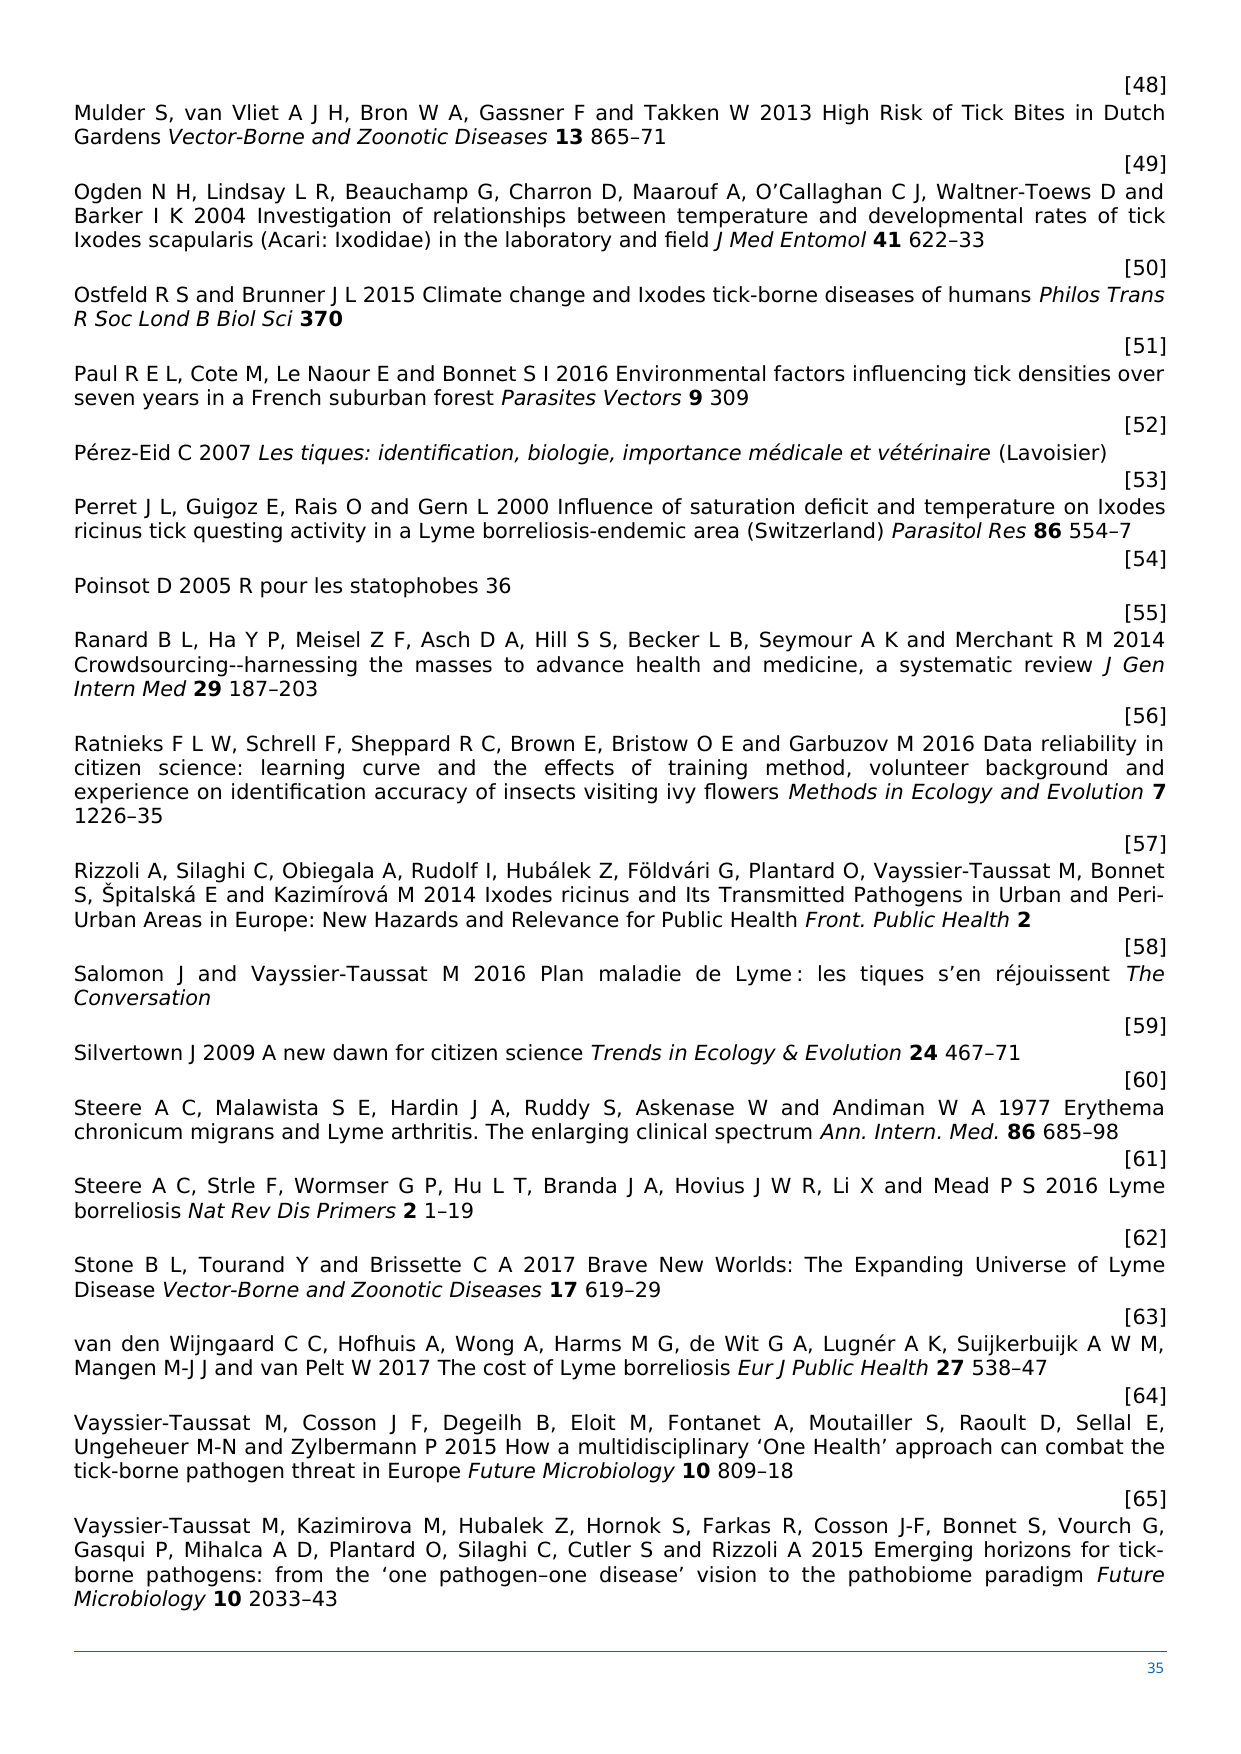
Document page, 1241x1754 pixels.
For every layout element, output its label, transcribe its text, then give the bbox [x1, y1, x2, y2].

text Steere A C, Malawista S E, Hardin J A, Ruddy S, Askenase W and Andiman W A 1977 Erythema chronicum migrans and Lyme arthritis. The enlarging clinical spectrum Ann. Intern. Med. 86 685–98 [73, 1096, 1167, 1144]
text Mulder S, van Vliet A J H, Bron W A, Gassner F and Takken W 2013 High Risk of Tick Bites in Dutch Gardens Vector-Borne and Zoonotic Diseases 13 865–71 [73, 101, 1167, 149]
text Vayssier-Taussat M, Kazimirova M, Hubalek Z, Hornok S, Farkas R, Cosson J-F, Bonnet S, Vourch G, Gasqui P, Mihalca A D, Plantard O, Silaghi C, Cutler S and Rizzoli A 2015 Emerging horizons for tick-borne pathogens: from the ‘one pathogen–one disease’ vision to the pathobiome paradigm Future Microbiology 10 2033–43 [73, 1514, 1167, 1611]
text [60] [73, 1068, 1167, 1093]
text Ratnieks F L W, Schrell F, Sheppard R C, Brown E, Bristow O E and Garbuzov M 2016 Data reliability in citizen science: learning curve and the effects of training method, volunteer background and experience on identification accuracy of insects visiting ivy flowers Methods in Ecology and Evolution 7 1226–35 [73, 732, 1167, 829]
text [57] [73, 832, 1167, 856]
text [58] [73, 935, 1167, 959]
text [52] [73, 413, 1167, 437]
text Poinsot D 2005 R pour les statophobes 36 [73, 574, 1167, 598]
text [61] [73, 1147, 1167, 1171]
text [56] [73, 704, 1167, 729]
text [62] [73, 1226, 1167, 1250]
text [63] [73, 1305, 1167, 1329]
text Silvertown J 2009 A new dawn for citizen science Trends in Ecology & Evolution 24 467–71 [73, 1041, 1167, 1065]
text Steere A C, Strle F, Wormser G P, Hu L T, Branda J A, Hovius J W R, Li X and Mead P S 2016 Lyme borreliosis Nat Rev Dis Primers 2 1–19 [73, 1174, 1167, 1223]
text Ogden N H, Lindsay L R, Beauchamp G, Charron D, Maarouf A, O’Callaghan C J, Waltner-Toews D and Barker I K 2004 Investigation of relationships between temperature and developmental rates of tick Ixodes scapularis (Acari: Ixodidae) in the laboratory and field J Med Entomol 41 622–33 [73, 180, 1167, 252]
text Stone B L, Tourand Y and Brissette C A 2017 Brave New Worlds: The Expanding Universe of Lyme Disease Vector-Borne and Zoonotic Diseases 17 619–29 [73, 1253, 1167, 1302]
text Vayssier-Taussat M, Cosson J F, Degeilh B, Eloit M, Fontanet A, Moutailler S, Raoult D, Sellal E, Ungeheuer M-N and Zylbermann P 2015 How a multidisciplinary ‘One Health’ approach can combat the tick-borne pathogen threat in Europe Future Microbiology 10 809–18 [73, 1411, 1167, 1484]
text [50] [73, 256, 1167, 280]
text Paul R E L, Cote M, Le Naour E and Bonnet S I 2016 Environmental factors influencing tick densities over seven years in a French suburban forest Parasites Vectors 9 309 [73, 362, 1167, 410]
text [59] [73, 1014, 1167, 1038]
text [51] [73, 334, 1167, 359]
text [53] [73, 468, 1167, 492]
text Ostfeld R S and Brunner J L 2015 Climate change and Ixodes tick-borne diseases of humans Philos Trans R Soc Lond B Biol Sci 370 [73, 283, 1167, 331]
text [54] [73, 547, 1167, 571]
text [64] [73, 1384, 1167, 1408]
text [55] [73, 601, 1167, 626]
text Ranard B L, Ha Y P, Meisel Z F, Asch D A, Hill S S, Becker L B, Seymour A K and Merchant R M 2014 Crowdsourcing--harnessing the masses to advance health and medicine, a systematic review J Gen Intern Med 29 187–203 [73, 628, 1167, 701]
text Perret J L, Guigoz E, Rais O and Gern L 2000 Influence of saturation deficit and temperature on Ixodes ricinus tick questing activity in a Lyme borreliosis-endemic area (Switzerland) Parasitol Res 86 554–7 [73, 495, 1167, 544]
text van den Wijngaard C C, Hofhuis A, Wong A, Harms M G, de Wit G A, Lugnér A K, Suijkerbuijk A W M, Mangen M-J J and van Pelt W 2017 The cost of Lyme borreliosis Eur J Public Health 27 538–47 [73, 1332, 1167, 1381]
text Pérez-Eid C 2007 Les tiques: identification, biologie, importance médicale et vétérinaire (Lavoisier) [73, 441, 1167, 465]
text [65] [73, 1487, 1167, 1511]
text [48] [73, 73, 1167, 98]
text [49] [73, 152, 1167, 177]
text Rizzoli A, Silaghi C, Obiegala A, Rudolf I, Hubálek Z, Földvári G, Plantard O, Vayssier-Taussat M, Bonnet S, Špitalská E and Kazimírová M 2014 Ixodes ricinus and Its Transmitted Pathogens in Urban and Peri-Urban Areas in Europe: New Hazards and Relevance for Public Health Front. Public Health 2 [73, 859, 1167, 932]
text Salomon J and Vayssier-Taussat M 2016 Plan maladie de Lyme : les tiques s’en réjouissent The Conversation [73, 962, 1167, 1011]
